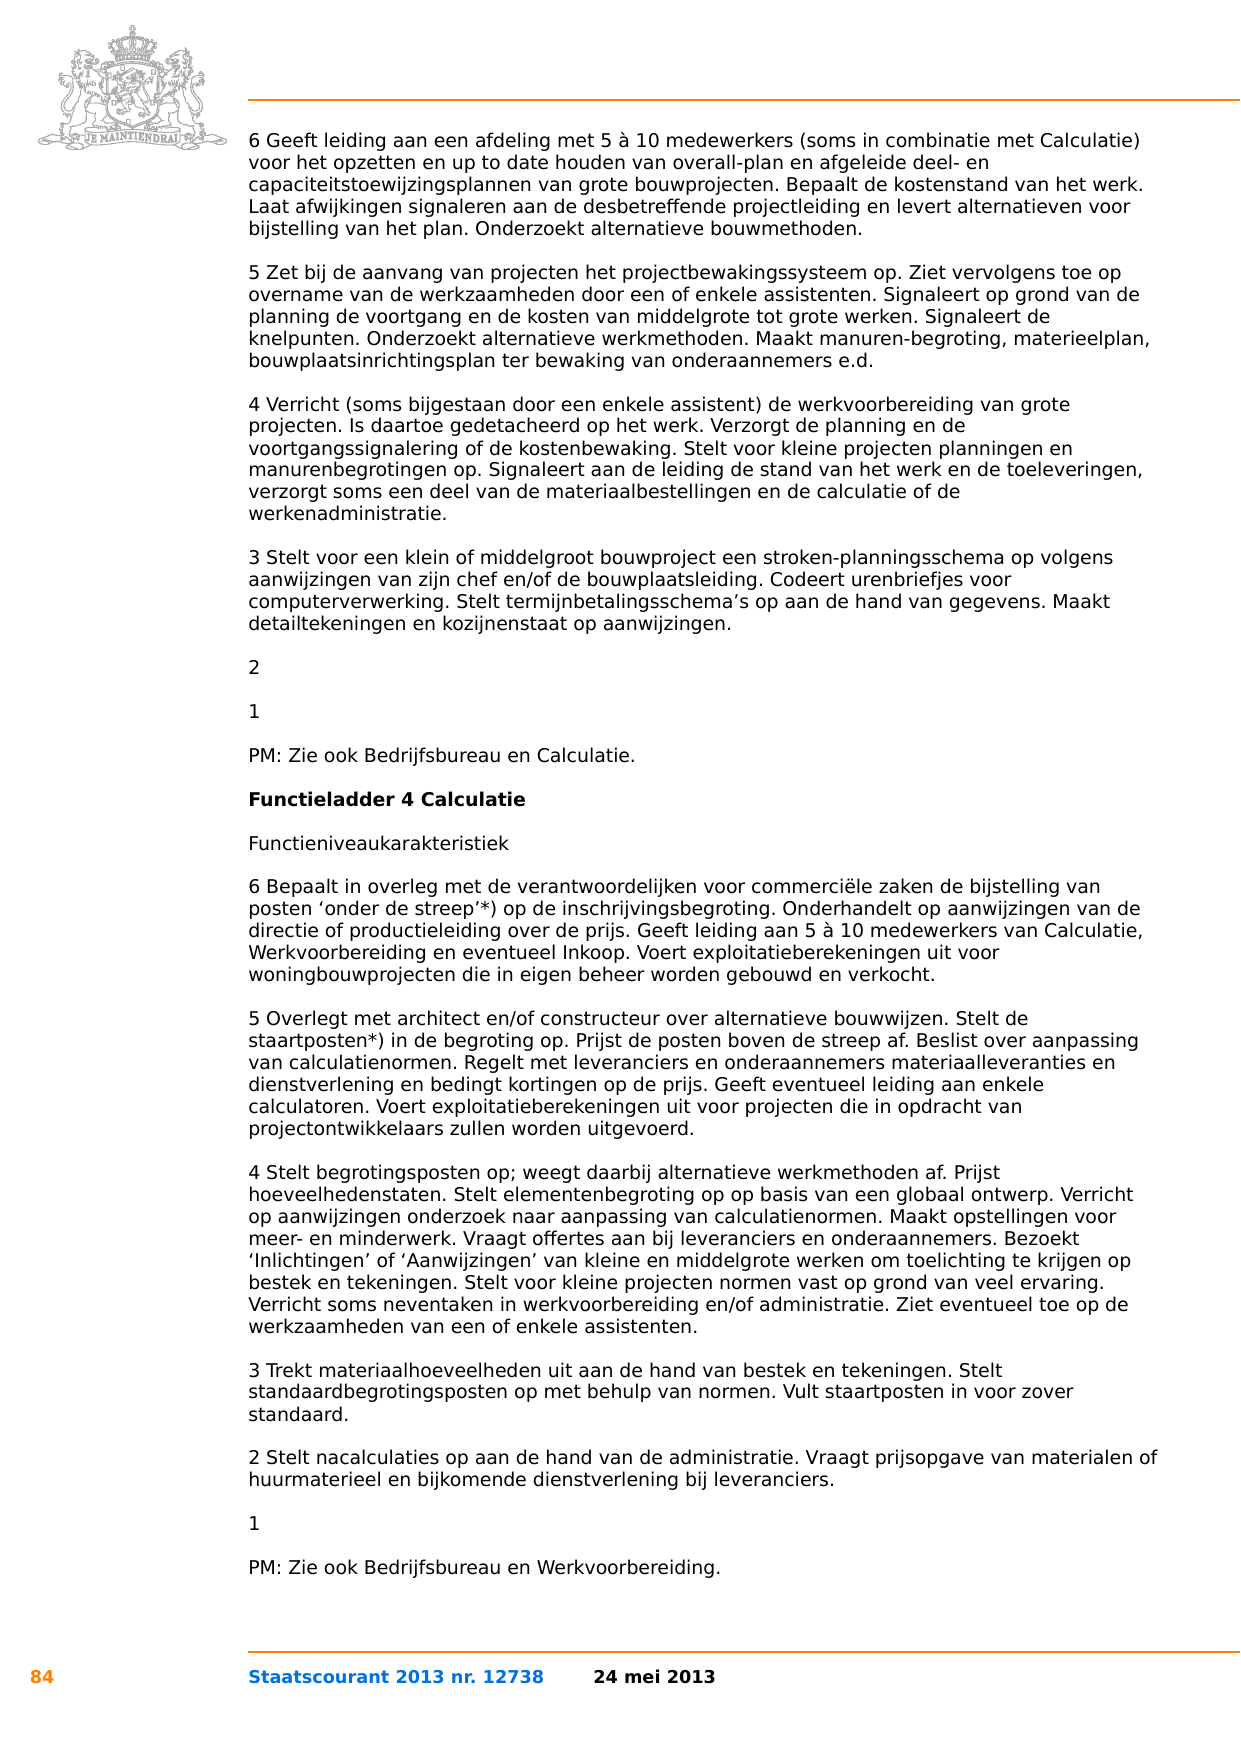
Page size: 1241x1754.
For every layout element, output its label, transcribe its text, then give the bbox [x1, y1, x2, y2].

text 2 [248, 657, 1163, 679]
text Functieniveaukarakteristiek [248, 832, 1163, 854]
text 3 Trekt materiaalhoeveelheden uit aan de hand van bestek en tekeningen. Stelt standaardbegrotingsposten op met behulp van normen. Vult staartposten in voor zover standaard. [248, 1359, 1163, 1425]
subtitle Functieladder 4 Calculatie [248, 788, 1163, 811]
text 4 Verricht (soms bijgestaan door een enkele assistent) de werkvoorbereiding van grote projecten. Is daartoe gedetacheerd op het werk. Verzorgt de planning en de voortgangssignalering of de kostenbewaking. Stelt voor kleine projecten planningen en manurenbegrotingen op. Signaleert aan de leiding de stand van het werk en de toeleveringen, verzorgt soms een deel van de materiaalbestellingen en de calculatie of de werkenadministratie. [248, 393, 1163, 525]
text 3 Stelt voor een klein of middelgroot bouwproject een stroken-planningsschema op volgens aanwijzingen van zijn chef en/of de bouwplaatsleiding. Codeert urenbriefjes voor computerverwerking. Stelt termijnbetalingsschema’s op aan de hand van gegevens. Maakt detailtekeningen en kozijnenstaat op aanwijzingen. [248, 547, 1163, 635]
text 5 Zet bij de aanvang van projecten het projectbewakingssysteem op. Ziet vervolgens toe op overname van de werkzaamheden door een of enkele assistenten. Signaleert op grond van de planning de voortgang en de kosten van middelgrote tot grote werken. Signaleert de knelpunten. Onderzoekt alternatieve werkmethoden. Maakt manuren-begroting, materieelplan, bouwplaatsinrichtingsplan ter bewaking van onderaannemers e.d. [248, 262, 1163, 372]
text 6 Geeft leiding aan een afdeling met 5 à 10 medewerkers (soms in combinatie met Calculatie) voor het opzetten en up to date houden van overall-plan en afgeleide deel- en capaciteitstoewijzingsplannen van grote bouwprojecten. Bepaalt de kostenstand van het werk. Laat afwijkingen signaleren aan de desbetreffende projectleiding en levert alternatieven voor bijstelling van het plan. Onderzoekt alternatieve bouwmethoden. [248, 130, 1163, 240]
text 1 [248, 1513, 1163, 1535]
text PM: Zie ook Bedrijfsbureau en Calculatie. [248, 745, 1163, 767]
picture [38, 25, 227, 150]
text PM: Zie ook Bedrijfsbureau en Werkvoorbereiding. [248, 1557, 1163, 1579]
text 1 [248, 701, 1163, 723]
text 2 Stelt nacalculaties op aan de hand van de administratie. Vraagt prijsopgave van materialen of huurmaterieel en bijkomende dienstverlening bij leveranciers. [248, 1447, 1163, 1491]
text 6 Bepaalt in overleg met de verantwoordelijken voor commerciële zaken de bijstelling van posten ‘onder de streep’*) op de inschrijvingsbegroting. Onderhandelt op aanwijzingen van de directie of productieleiding over de prijs. Geeft leiding aan 5 à 10 medewerkers van Calculatie, Werkvoorbereiding en eventueel Inkoop. Voert exploitatieberekeningen uit voor woningbouwprojecten die in eigen beheer worden gebouwd en verkocht. [248, 876, 1163, 986]
text 4 Stelt begrotingsposten op; weegt daarbij alternatieve werkmethoden af. Prijst hoeveelhedenstaten. Stelt elementenbegroting op op basis van een globaal ontwerp. Verricht op aanwijzingen onderzoek naar aanpassing van calculatienormen. Maakt opstellingen voor meer- en minderwerk. Vraagt offertes aan bij leveranciers en onderaannemers. Bezoekt ‘Inlichtingen’ of ‘Aanwijzingen’ van kleine en middelgrote werken om toelichting te krijgen op bestek en tekeningen. Stelt voor kleine projecten normen vast op grond van veel ervaring. Verricht soms neventaken in werkvoorbereiding en/of administratie. Ziet eventueel toe op de werkzaamheden van een of enkele assistenten. [248, 1162, 1163, 1338]
text 5 Overlegt met architect en/of constructeur over alternatieve bouwwijzen. Stelt de staartposten*) in de begroting op. Prijst de posten boven de streep af. Beslist over aanpassing van calculatienormen. Regelt met leveranciers en onderaannemers materiaalleveranties en dienstverlening en bedingt kortingen op de prijs. Geeft eventueel leiding aan enkele calculatoren. Voert exploitatieberekeningen uit voor projecten die in opdracht van projectontwikkelaars zullen worden uitgevoerd. [248, 1008, 1163, 1140]
